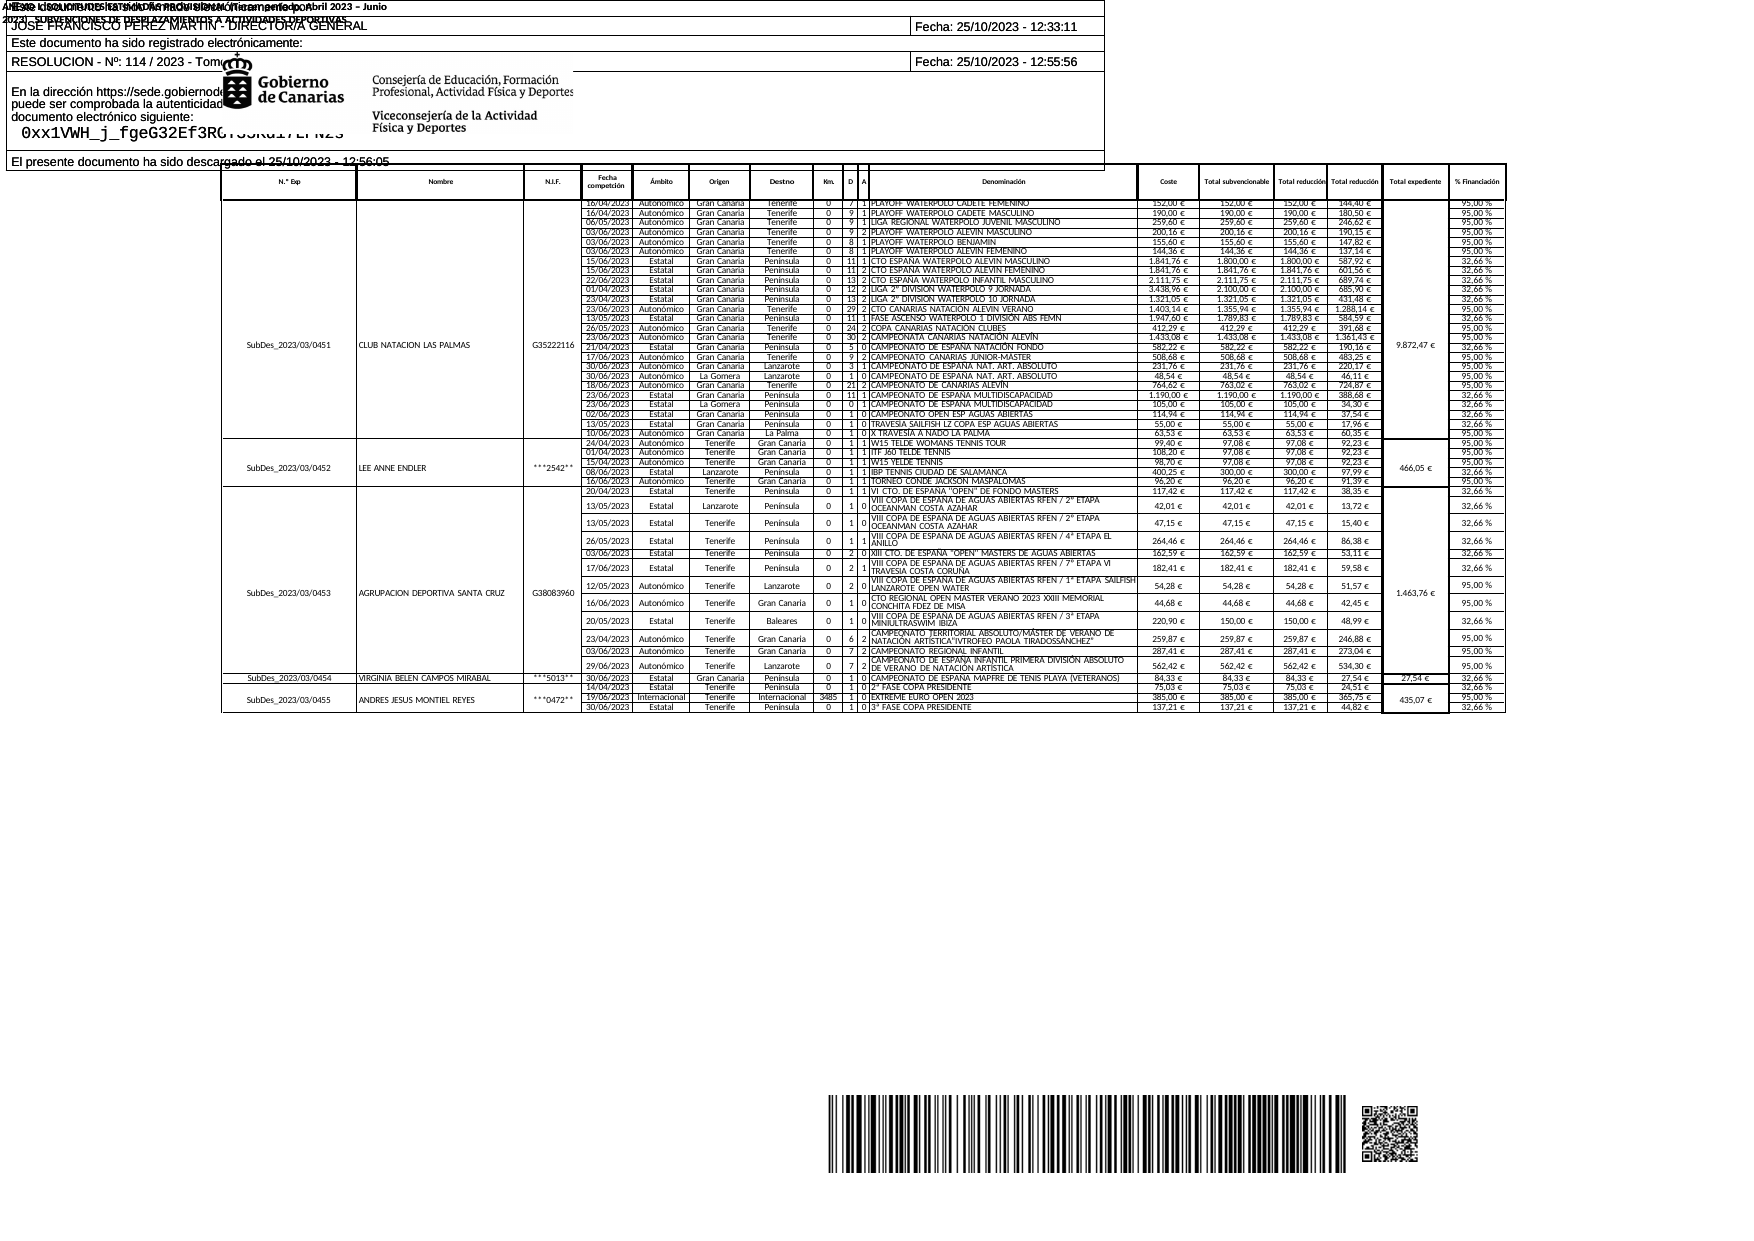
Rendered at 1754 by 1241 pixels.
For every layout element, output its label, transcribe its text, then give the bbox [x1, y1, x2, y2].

table_cell IBP TENNIS CIUDAD DE SALAMANCA [870, 468, 1137, 477]
table_cell 32,66 % [1450, 400, 1505, 409]
table_cell VIII COPA DE ESPAÑA DE AGUAS ABIERTAS RFEN / 2º ETAPA OCEANMAN COSTA AZAHAR [870, 514, 1137, 531]
table_cell 32,66 % [1450, 611, 1505, 628]
table_cell 0 [814, 401, 842, 409]
table_cell 0 [814, 612, 842, 628]
table_cell 190,00 € [1200, 209, 1273, 218]
table_cell 32,66 % [1450, 513, 1505, 531]
table_cell 91,39 € [1328, 478, 1381, 486]
table_cell 1 [843, 497, 857, 513]
table_cell 584,59 € [1328, 315, 1381, 323]
table_cell Tenerife [750, 248, 813, 256]
table_cell 1 [843, 449, 857, 457]
table_cell SubDes_2023/03/0451 [222, 200, 356, 438]
table_cell 685,90 € [1328, 286, 1381, 294]
table_cell 95,00 % [1450, 304, 1505, 314]
table_cell 23/06/2023 [582, 334, 632, 342]
table_cell 0 [814, 353, 842, 362]
table_cell 15/04/2023 [582, 459, 632, 467]
table_cell 562,42 € [1138, 657, 1199, 673]
table_cell 0 [814, 209, 842, 218]
table_cell 1 [843, 420, 857, 429]
table_cell 114,94 € [1274, 411, 1327, 419]
table_cell 155,60 € [1274, 238, 1327, 247]
table_cell 1 [858, 487, 869, 496]
table_cell Autonómico [633, 238, 689, 247]
table_cell VIII COPA DE ESPAÑA DE AGUAS ABIERTAS RFEN / 4ª ETAPA EL ANILLO [870, 532, 1137, 548]
table_cell 42,45 € [1328, 594, 1381, 611]
table_cell 96,20 € [1138, 478, 1199, 486]
table_cell 385,00 € [1200, 694, 1273, 702]
table_cell Gran Canaria [750, 647, 813, 656]
table_cell 20/04/2023 [582, 487, 632, 496]
table_cell Lanzarote [750, 372, 813, 381]
table_cell 63,53 € [1274, 430, 1327, 438]
table_cell PLAYOFF WATERPOLO ALEVIN FEMENINO [870, 248, 1137, 256]
table_cell SubDes_2023/03/0455 [222, 684, 356, 712]
table_cell 24 [843, 324, 857, 333]
table_cell 95,00 % [1450, 352, 1505, 362]
table_cell 1 [843, 532, 857, 548]
table_cell 32,66 % [1450, 683, 1505, 692]
table_cell 01/04/2023 [582, 286, 632, 294]
table_cell Autonómico [633, 324, 689, 333]
table_cell 9 [843, 219, 857, 227]
table_cell 12 [843, 286, 857, 294]
table_cell 23/06/2023 [582, 305, 632, 314]
table_cell 388,68 € [1328, 391, 1381, 400]
table_cell 259,87 € [1200, 630, 1273, 646]
table_cell Tenerife [690, 559, 749, 576]
table_cell 190,16 € [1328, 344, 1381, 352]
table_cell 259,60 € [1274, 219, 1327, 227]
table_cell 724,87 € [1328, 382, 1381, 390]
table_cell 32,66 % [1450, 549, 1505, 558]
table_cell 105,00 € [1200, 401, 1273, 409]
table_cell 1.403,14 € [1138, 305, 1199, 314]
table_cell 8 [843, 248, 857, 256]
table_cell 582,22 € [1138, 344, 1199, 352]
table_cell 23/06/2023 [582, 401, 632, 409]
table_cell 29/06/2023 [582, 657, 632, 673]
table_cell 231,76 € [1274, 363, 1327, 371]
table_cell 1 [843, 411, 857, 419]
table_cell Autonómico [633, 594, 689, 611]
table_cell 95,00 % [1450, 237, 1505, 247]
table_cell 32,66 % [1450, 419, 1505, 429]
table_cell Lanzarote [750, 363, 813, 371]
table_cell Autonómico [633, 363, 689, 371]
table_cell 42,01 € [1200, 497, 1273, 513]
table_cell 391,68 € [1328, 324, 1381, 333]
table_cell Lanzarote [690, 468, 749, 477]
table_cell 84,33 € [1200, 674, 1273, 683]
table_cell Gran Canaria [690, 296, 749, 304]
table_cell 763,02 € [1274, 382, 1327, 390]
table_cell 0 [814, 430, 842, 438]
table_cell 0 [814, 420, 842, 429]
table_cell 1 [858, 363, 869, 371]
table_cell 1 [858, 468, 869, 477]
table_cell 0 [858, 674, 869, 683]
table_header D [844, 165, 857, 199]
table_cell 562,42 € [1274, 657, 1327, 673]
table_cell 155,60 € [1138, 238, 1199, 247]
table_header A [859, 165, 868, 199]
table_cell Autonómico [633, 334, 689, 342]
table_cell Autonómico [633, 248, 689, 256]
table_cell 7 [843, 657, 857, 673]
table_cell La Gomera [690, 401, 749, 409]
table_cell 13 [843, 276, 857, 285]
table_cell 1 [843, 487, 857, 496]
table_cell AGRUPACION DEPORTIVA SANTA CRUZ [357, 487, 523, 673]
table_cell CAMPEONATO REGIONAL INFANTIL [870, 647, 1137, 656]
table_cell 117,42 € [1200, 487, 1273, 496]
table_cell Península [750, 401, 813, 409]
table_cell 11 [843, 257, 857, 266]
table_cell 150,00 € [1200, 612, 1273, 628]
table_cell 114,94 € [1138, 411, 1199, 419]
table_cell 60,35 € [1328, 430, 1381, 438]
table_cell 144,36 € [1274, 248, 1327, 256]
table_cell 1.947,60 € [1138, 315, 1199, 323]
table_cell 273,04 € [1328, 647, 1381, 656]
table_cell Autonómico [633, 305, 689, 314]
table_cell 1 [858, 201, 869, 208]
picture [222, 52, 574, 134]
table_cell Gran Canaria [690, 353, 749, 362]
table_cell 182,41 € [1138, 559, 1199, 576]
table_cell 95,00 % [1450, 656, 1505, 673]
table_cell W15 TELDE WOMANS TENNIS TOUR [870, 439, 1137, 448]
table_header Ámbito [634, 165, 688, 199]
table_cell PLAYOFF WATERPOLO CADETE FEMENINO [870, 201, 1137, 208]
table_cell 190,00 € [1274, 209, 1327, 218]
table_cell 1 [843, 612, 857, 628]
table_cell 03/06/2023 [582, 238, 632, 247]
table_cell 190,00 € [1138, 209, 1199, 218]
table_cell CAMPEONATO DE ESPAÑA MULTIDISCAPACIDAD [870, 391, 1137, 400]
table_cell 1 [858, 449, 869, 457]
table_cell Lanzarote [750, 577, 813, 593]
table_cell 15/06/2023 [582, 267, 632, 275]
table_header Destno [751, 165, 812, 199]
table_cell 95,00 % [1450, 371, 1505, 381]
table_cell Lanzarote [750, 657, 813, 673]
table_cell 1.789,83 € [1274, 315, 1327, 323]
table_cell Tenerife [750, 201, 813, 208]
table_cell 0 [814, 229, 842, 237]
table_cell 48,54 € [1274, 372, 1327, 381]
table_cell 601,56 € [1328, 267, 1381, 275]
table_cell 23/04/2023 [582, 630, 632, 646]
table_cell Estatal [633, 315, 689, 323]
table_cell 1.361,43 € [1328, 334, 1381, 342]
table_cell Península [750, 286, 813, 294]
table_cell 0 [814, 674, 842, 683]
table_cell 0 [814, 238, 842, 247]
table_cell LIGA 2º DIVISION WATERPOLO 10 JORNADA [870, 296, 1137, 304]
table_cell TORNEO CONDE JACKSON MASPALOMAS [870, 478, 1137, 486]
table_cell 75,03 € [1138, 684, 1199, 692]
table_cell 1 [843, 514, 857, 531]
table_header Denominación [870, 165, 1136, 199]
table_cell 587,92 € [1328, 257, 1381, 266]
table_cell 162,59 € [1200, 550, 1273, 558]
table_cell 13,72 € [1328, 497, 1381, 513]
table_cell 2 [858, 647, 869, 656]
table_cell 1.321,05 € [1138, 296, 1199, 304]
table_cell 1.841,76 € [1200, 267, 1273, 275]
table_cell PLAYOFF WATERPOLO ALEVIN MASCULINO [870, 229, 1137, 237]
table_cell 13/05/2023 [582, 514, 632, 531]
table_cell 180,50 € [1328, 209, 1381, 218]
table_cell 0 [858, 514, 869, 531]
table_cell ITF J60 TELDE TENNIS [870, 449, 1137, 457]
table_cell Gran Canaria [690, 267, 749, 275]
table_cell 03/06/2023 [582, 248, 632, 256]
table_cell 0 [814, 219, 842, 227]
table_cell 1.433,08 € [1274, 334, 1327, 342]
table_cell Gran Canaria [750, 439, 813, 448]
table_cell 144,36 € [1138, 248, 1199, 256]
table_cell Estatal [633, 286, 689, 294]
table_cell 0 [814, 276, 842, 285]
table_cell 412,29 € [1274, 324, 1327, 333]
table_cell 47,15 € [1200, 514, 1273, 531]
table_cell G35222116 [524, 201, 581, 438]
table_cell X TRAVESÍA A NADO LA PALMA [870, 430, 1137, 438]
table_cell Península [750, 391, 813, 400]
table_cell CAMPEONATO DE CANARIAS ALEVÍN [870, 382, 1137, 390]
table_cell 0 [858, 420, 869, 429]
table_cell Península [750, 532, 813, 548]
table_cell 48,54 € [1200, 372, 1273, 381]
table_cell VIII COPA DE ESPAÑA DE AGUAS ABIERTAS RFEN / 1ª ETAPA SAILFISH LANZAROTE OPEN WATER [870, 577, 1137, 593]
table_cell 95,00 % [1450, 208, 1505, 218]
table_cell 10/06/2023 [582, 430, 632, 438]
table_cell SubDes_2023/03/0452 [222, 439, 356, 486]
table_cell Gran Canaria [690, 391, 749, 400]
table_cell 259,60 € [1138, 219, 1199, 227]
table_cell Estatal [633, 497, 689, 513]
table_cell Autonómico [633, 459, 689, 467]
table_cell Estatal [633, 684, 689, 692]
table_cell 38,35 € [1328, 487, 1381, 496]
table_cell Autonómico [633, 201, 689, 208]
table_cell 15/06/2023 [582, 257, 632, 266]
table_cell 1.190,00 € [1138, 391, 1199, 400]
table_cell 95,00 % [1450, 477, 1505, 486]
table_cell 0 [858, 344, 869, 352]
table_cell Península [750, 468, 813, 477]
table_header % Financiación [1450, 165, 1505, 199]
table_cell Gran Canaria [690, 229, 749, 237]
table_cell 200,16 € [1274, 229, 1327, 237]
table_cell 0 [814, 344, 842, 352]
table_cell 0 [858, 694, 869, 702]
table_cell Estatal [633, 276, 689, 285]
table_cell 137,21 € [1138, 703, 1199, 712]
table_cell Gran Canaria [750, 594, 813, 611]
table_cell 150,00 € [1274, 612, 1327, 628]
table_cell 51,57 € [1328, 577, 1381, 593]
table_cell 1 [843, 459, 857, 467]
table_cell 1 [843, 439, 857, 448]
table_cell 0 [814, 703, 842, 712]
table_cell 200,16 € [1200, 229, 1273, 237]
table_cell 9 [843, 229, 857, 237]
table_cell ***0472** [524, 684, 581, 712]
table_cell 435,07 € [1384, 685, 1448, 712]
table_cell 1 [843, 684, 857, 692]
table_cell 95,00 % [1450, 593, 1505, 611]
table_header Total subvencionable [1200, 165, 1273, 199]
table_cell 259,60 € [1200, 219, 1273, 227]
table_cell CAMPEONATO DE ESPAÑA MAPFRE DE TENIS PLAYA (VETERANOS) [870, 674, 1137, 683]
table_cell Tenerife [750, 382, 813, 390]
table_cell 3ª FASE COPA PRESIDENTE [870, 703, 1137, 712]
table_cell 30/06/2023 [582, 703, 632, 712]
table_cell 9 [843, 209, 857, 218]
table_cell Autonómico [633, 353, 689, 362]
table_cell 13/05/2023 [582, 420, 632, 429]
table_cell 02/06/2023 [582, 411, 632, 419]
table_cell 508,68 € [1200, 353, 1273, 362]
table_cell Internacional [750, 694, 813, 702]
table_cell Tenerife [690, 703, 749, 712]
table_cell 763,02 € [1200, 382, 1273, 390]
table_cell 0 [814, 577, 842, 593]
table_cell 1.355,94 € [1200, 305, 1273, 314]
table_cell 53,11 € [1328, 550, 1381, 558]
table_cell LIGA 2º DIVISION WATERPOLO 9 JORNADA [870, 286, 1137, 294]
table_cell 144,36 € [1200, 248, 1273, 256]
table_cell Estatal [633, 550, 689, 558]
table_cell 1 [858, 209, 869, 218]
table_cell 19/06/2023 [582, 694, 632, 702]
table_cell 1.789,83 € [1200, 315, 1273, 323]
table_cell SubDes_2023/03/0454 [222, 674, 356, 683]
table_cell Península [750, 550, 813, 558]
table_cell 11 [843, 267, 857, 275]
table_cell 2 [858, 334, 869, 342]
table_cell 95,00 % [1450, 458, 1505, 467]
table_cell 23/04/2023 [582, 296, 632, 304]
table_cell Gran Canaria [690, 286, 749, 294]
table_cell 144,40 € [1328, 201, 1381, 208]
table_cell 3485 [814, 694, 842, 702]
table_cell LIGA REGIONAL WATERPOLO JUVENIL MASCULINO [870, 219, 1137, 227]
table_cell Península [750, 344, 813, 352]
table_cell 0 [858, 612, 869, 628]
table_cell 30/06/2023 [582, 363, 632, 371]
table_cell 400,25 € [1138, 468, 1199, 477]
table_cell Estatal [633, 401, 689, 409]
table_cell 54,28 € [1274, 577, 1327, 593]
table_cell Gran Canaria [690, 257, 749, 266]
table_cell Estatal [633, 257, 689, 266]
table_cell 562,42 € [1200, 657, 1273, 673]
table_cell 1 [843, 478, 857, 486]
table_cell 42,01 € [1274, 497, 1327, 513]
table_cell 7 [843, 201, 857, 208]
table_cell 2 [858, 276, 869, 285]
table_cell 32,66 % [1450, 343, 1505, 352]
table_cell 1 [858, 238, 869, 247]
table_cell 86,38 € [1328, 532, 1381, 548]
table_cell Autonómico [633, 657, 689, 673]
table_cell 1 [858, 257, 869, 266]
table_cell CAMPEONATO TERRITORIAL ABSOLUTO/MÁSTER DE VERANO DE NATACIÓN ARTÍSTICA“IVTROFEO PAOLA TIRADOSSÁNCHEZ” [870, 630, 1137, 646]
table_cell 98,70 € [1138, 459, 1199, 467]
table_cell 54,28 € [1138, 577, 1199, 593]
table_cell 0 [814, 267, 842, 275]
table_cell 0 [858, 372, 869, 381]
table_cell 114,94 € [1200, 411, 1273, 419]
table_cell 0 [858, 411, 869, 419]
table_cell 44,68 € [1138, 594, 1199, 611]
table_cell 0 [858, 594, 869, 611]
table_cell VIII COPA DE ESPAÑA DE AGUAS ABIERTAS RFEN / 2º ETAPA OCEANMAN COSTA AZAHAR [870, 497, 1137, 513]
table_cell 1.433,08 € [1200, 334, 1273, 342]
table_cell PLAYOFF WATERPOLO CADETE MASCULINO [870, 209, 1137, 218]
table_cell 2.111,75 € [1200, 276, 1273, 285]
table_cell Autonómico [633, 209, 689, 218]
table_cell 508,68 € [1274, 353, 1327, 362]
table_cell Tenerife [690, 550, 749, 558]
table_cell 385,00 € [1138, 694, 1199, 702]
table_cell 06/05/2023 [582, 219, 632, 227]
table_cell 32,66 % [1450, 266, 1505, 275]
table_cell 97,08 € [1274, 439, 1327, 448]
table_cell 92,23 € [1328, 449, 1381, 457]
table_cell 246,88 € [1328, 630, 1381, 646]
table_cell 2 [858, 286, 869, 294]
table_cell 32,66 % [1450, 256, 1505, 266]
table_cell 231,76 € [1200, 363, 1273, 371]
table_cell 0 [814, 324, 842, 333]
table_cell 182,41 € [1200, 559, 1273, 576]
table_cell 259,87 € [1274, 630, 1327, 646]
table_cell 152,00 € [1274, 201, 1327, 208]
table_cell 287,41 € [1138, 647, 1199, 656]
table_cell 37,54 € [1328, 411, 1381, 419]
table_cell 17,96 € [1328, 420, 1381, 429]
table_cell Gran Canaria [690, 334, 749, 342]
table_cell 32,66 % [1450, 295, 1505, 304]
table_cell 13 [843, 296, 857, 304]
table_cell 0 [814, 550, 842, 558]
table_cell SubDes_2023/03/0453 [222, 487, 356, 673]
table_cell Tenerife [750, 238, 813, 247]
table_cell 95,00 % [1450, 333, 1505, 342]
table_cell 3.438,96 € [1138, 286, 1199, 294]
table_cell 23/06/2023 [582, 391, 632, 400]
table_cell 0 [814, 363, 842, 371]
table_cell 44,68 € [1200, 594, 1273, 611]
table_cell CTO ESPAÑA WATERPOLO INFANTIL MASCULINO [870, 276, 1137, 285]
table_cell Tenerife [690, 612, 749, 628]
table_cell 95,00 % [1450, 646, 1505, 656]
table_cell Tenerife [690, 487, 749, 496]
table_cell 34,30 € [1328, 401, 1381, 409]
table_cell CLUB NATACION LAS PALMAS [357, 201, 523, 438]
table_cell 0 [858, 497, 869, 513]
table_cell 1 [858, 559, 869, 576]
table_cell 13/05/2023 [582, 497, 632, 513]
table_cell 48,99 € [1328, 612, 1381, 628]
table_cell 152,00 € [1200, 201, 1273, 208]
table_cell 26/05/2023 [582, 324, 632, 333]
table_cell 1.433,08 € [1138, 334, 1199, 342]
table_cell 0 [814, 439, 842, 448]
table_cell 32,66 % [1450, 390, 1505, 400]
table_cell 0 [814, 478, 842, 486]
table_cell 7 [843, 647, 857, 656]
table_cell 8 [843, 238, 857, 247]
table_cell Estatal [633, 267, 689, 275]
table_cell 21/04/2023 [582, 344, 632, 352]
table_cell 55,00 € [1138, 420, 1199, 429]
table_cell Península [750, 276, 813, 285]
table_cell 95,00 % [1450, 448, 1505, 457]
table_cell 190,15 € [1328, 229, 1381, 237]
table_cell Tenerife [750, 219, 813, 227]
table_cell Estatal [633, 420, 689, 429]
table_cell Gran Canaria [690, 344, 749, 352]
table_cell 75,03 € [1274, 684, 1327, 692]
table_cell 2.100,00 € [1274, 286, 1327, 294]
table_cell 92,23 € [1328, 459, 1381, 467]
table_cell 0 [814, 497, 842, 513]
table_cell Gran Canaria [690, 248, 749, 256]
table_cell 2 [843, 577, 857, 593]
table_cell 0 [858, 577, 869, 593]
table_cell CAMPEONATO OPEN ESP AGUAS ABIERTAS [870, 411, 1137, 419]
table_cell CTO ESPAÑA WATERPOLO ALEVIN FEMENINO [870, 267, 1137, 275]
table_cell 01/04/2023 [582, 449, 632, 457]
table_cell 137,14 € [1328, 248, 1381, 256]
table_cell Baleares [750, 612, 813, 628]
table_cell Estatal [633, 468, 689, 477]
table_cell Península [750, 267, 813, 275]
table_cell ***5013** [524, 674, 581, 683]
table_cell 1 [843, 594, 857, 611]
table_cell 32,66 % [1450, 496, 1505, 513]
table_cell 385,00 € [1274, 694, 1327, 702]
table_cell Gran Canaria [690, 305, 749, 314]
table_cell 47,15 € [1138, 514, 1199, 531]
table_cell 0 [814, 257, 842, 266]
table_header Km. [814, 165, 842, 199]
table_cell 137,21 € [1274, 703, 1327, 712]
table_cell Tenerife [690, 684, 749, 692]
table_cell 97,99 € [1328, 468, 1381, 477]
table_cell 08/06/2023 [582, 468, 632, 477]
table_cell 1 [858, 439, 869, 448]
table_cell La Gomera [690, 372, 749, 381]
table_cell Península [750, 514, 813, 531]
table_cell 0 [814, 594, 842, 611]
table_cell Gran Canaria [690, 276, 749, 285]
table_cell 21 [843, 382, 857, 390]
table_cell Gran Canaria [690, 430, 749, 438]
table_cell Autonómico [633, 219, 689, 227]
table_cell CAMPEONATO DE ESPAÑA NATACIÓN FONDO [870, 344, 1137, 352]
table_cell TRAVESÍA SAILFISH LZ COPA ESP AGUAS ABIERTAS [870, 420, 1137, 429]
table_cell 300,00 € [1200, 468, 1273, 477]
table_cell 1 [843, 694, 857, 702]
table_cell 0 [814, 286, 842, 294]
table_cell 95,00 % [1450, 362, 1505, 371]
table_cell ANDRES JESUS MONTIEL REYES [357, 684, 523, 712]
table_cell 0 [858, 550, 869, 558]
table_cell 95,00 % [1450, 438, 1505, 448]
table_cell VIII COPA DE ESPAÑA DE AGUAS ABIERTAS RFEN / 3ª ETAPA MINIULTRASWIM IBIZA [870, 612, 1137, 628]
table_cell Tenerife [750, 305, 813, 314]
table_cell 0 [814, 647, 842, 656]
table_cell 12/05/2023 [582, 577, 632, 593]
table_cell 99,40 € [1138, 439, 1199, 448]
table_cell 63,53 € [1138, 430, 1199, 438]
table_cell 0 [858, 684, 869, 692]
table_cell 1.841,76 € [1138, 257, 1199, 266]
table_cell 9.872,47 € [1384, 201, 1448, 438]
table_cell 0 [814, 391, 842, 400]
table_cell 29 [843, 305, 857, 314]
table_cell 0 [814, 248, 842, 256]
table_cell Autonómico [633, 439, 689, 448]
table_header Coste [1139, 165, 1198, 199]
table_cell 1 [858, 478, 869, 486]
table_cell 287,41 € [1274, 647, 1327, 656]
table_cell VIRGINIA BELEN CAMPOS MIRABAL [357, 674, 523, 683]
table_cell 1 [843, 674, 857, 683]
table_cell 75,03 € [1200, 684, 1273, 692]
table_cell 95,00 % [1450, 693, 1505, 702]
table_cell 30 [843, 334, 857, 342]
table_header Total reducción [1275, 165, 1326, 199]
table_cell Gran Canaria [750, 459, 813, 467]
table_cell Tenerife [750, 324, 813, 333]
table_cell 59,58 € [1328, 559, 1381, 576]
table_cell 16/04/2023 [582, 201, 632, 208]
table_cell 365,75 € [1328, 694, 1381, 702]
table_cell 0 [858, 703, 869, 712]
table_cell 0 [814, 315, 842, 323]
table_cell 2 [858, 229, 869, 237]
table_cell Gran Canaria [690, 219, 749, 227]
table_cell Tenerife [690, 630, 749, 646]
table_cell 55,00 € [1274, 420, 1327, 429]
table_cell 508,68 € [1138, 353, 1199, 362]
table_cell Estatal [633, 296, 689, 304]
table_cell Autonómico [633, 449, 689, 457]
table_cell Estatal [633, 411, 689, 419]
table_cell 95,00 % [1450, 323, 1505, 333]
table_cell 2 [858, 305, 869, 314]
table_cell 24/04/2023 [582, 439, 632, 448]
table_cell 1.190,00 € [1274, 391, 1327, 400]
table_cell 47,15 € [1274, 514, 1327, 531]
table_cell 162,59 € [1138, 550, 1199, 558]
table_cell Península [750, 315, 813, 323]
table_header Total reducción [1328, 165, 1381, 199]
table_cell 200,16 € [1138, 229, 1199, 237]
table_cell 412,29 € [1138, 324, 1199, 333]
table_cell Gran Canaria [750, 630, 813, 646]
table_cell 0 [814, 559, 842, 576]
table_cell Internacional [633, 694, 689, 702]
table_cell Autonómico [633, 372, 689, 381]
table_cell 1.841,76 € [1138, 267, 1199, 275]
table_cell Tenerife [690, 514, 749, 531]
table_cell Gran Canaria [690, 209, 749, 218]
table_cell 30/06/2023 [582, 674, 632, 683]
table_cell 152,00 € [1138, 201, 1199, 208]
table_cell 2 [858, 657, 869, 673]
table_cell 1.800,00 € [1200, 257, 1273, 266]
table_cell 32,66 % [1450, 673, 1505, 683]
table_cell 0 [814, 372, 842, 381]
table_cell 108,20 € [1138, 449, 1199, 457]
table_cell 3 [843, 363, 857, 371]
table_cell 483,25 € [1328, 353, 1381, 362]
table_cell Estatal [633, 487, 689, 496]
table_cell 32,66 % [1450, 531, 1505, 548]
table_cell 155,60 € [1200, 238, 1273, 247]
table_header N.º Exp [222, 165, 355, 199]
table_cell 32,66 % [1450, 314, 1505, 323]
table_cell 2.111,75 € [1274, 276, 1327, 285]
table_cell 0 [814, 411, 842, 419]
table_cell 20/05/2023 [582, 612, 632, 628]
table_cell 2 [858, 267, 869, 275]
table_cell CAMPEONATA CANARIAS NATACIÓN ALEVÍN [870, 334, 1137, 342]
table_cell Tenerife [750, 334, 813, 342]
table_cell 220,17 € [1328, 363, 1381, 371]
table_cell ***2542** [524, 439, 581, 486]
table_cell 0 [814, 305, 842, 314]
table_cell 182,41 € [1274, 559, 1327, 576]
table_cell 2 [858, 296, 869, 304]
table_cell 03/06/2023 [582, 647, 632, 656]
table_cell 2 [858, 382, 869, 390]
table_cell 9 [843, 353, 857, 362]
table_cell 0 [843, 401, 857, 409]
table_cell Gran Canaria [750, 478, 813, 486]
table_cell Gran Canaria [690, 201, 749, 208]
table_cell Tenerife [750, 353, 813, 362]
table_cell 0 [814, 487, 842, 496]
table_cell 764,62 € [1138, 382, 1199, 390]
table_cell 15,40 € [1328, 514, 1381, 531]
table_cell 1 [843, 430, 857, 438]
table_cell 264,46 € [1138, 532, 1199, 548]
table_cell CTO REGIONAL OPEN MASTER VERANO 2023 XXIII MEMORIAL CONCHITA FDEZ DE MISA [870, 594, 1137, 611]
table_cell 1 [843, 372, 857, 381]
table_cell 30/06/2023 [582, 372, 632, 381]
table_cell VI CTO. DE ESPAÑA "OPEN" DE FONDO MASTERS [870, 487, 1137, 496]
table_cell 95,00 % [1450, 381, 1505, 390]
table_cell Península [750, 257, 813, 266]
table_cell CAMPEONATO CANARIAS JÚNIOR-MÁSTER [870, 353, 1137, 362]
table_cell 95,00 % [1450, 629, 1505, 646]
table_cell Tenerife [690, 478, 749, 486]
table_cell Gran Canaria [690, 315, 749, 323]
table_cell COPA CANARIAS NATACIÓN CLUBES [870, 324, 1137, 333]
table_cell Estatal [633, 391, 689, 400]
table_cell 16/06/2023 [582, 478, 632, 486]
table_cell 16/04/2023 [582, 209, 632, 218]
table_cell Autonómico [633, 478, 689, 486]
table_cell 2.100,00 € [1200, 286, 1273, 294]
table_cell 0 [814, 630, 842, 646]
table_header N.I.F. [525, 165, 580, 199]
table_cell 48,54 € [1138, 372, 1199, 381]
table_cell 95,00 % [1450, 247, 1505, 256]
table_cell XIII CTO. DE ESPAÑA "OPEN" MASTERS DE AGUAS ABIERTAS [870, 550, 1137, 558]
table_cell 97,08 € [1274, 459, 1327, 467]
table_cell CAMPEONATO DE ESPAÑA NAT. ART. ABSOLUTO [870, 363, 1137, 371]
table_header Fecha competción [583, 165, 631, 199]
table_cell EXTREME EURO OPEN 2023 [870, 694, 1137, 702]
table_cell 95,00 % [1450, 576, 1505, 593]
table_cell 42,01 € [1138, 497, 1199, 513]
table_cell Estatal [633, 344, 689, 352]
table_cell 0 [814, 684, 842, 692]
table_cell Gran Canaria [750, 449, 813, 457]
table_cell 1 [858, 248, 869, 256]
table_cell CAMPEONATO DE ESPAÑA MULTIDISCAPACIDAD [870, 401, 1137, 409]
table_cell 1 [858, 532, 869, 548]
table_cell 231,76 € [1138, 363, 1199, 371]
table_cell Gran Canaria [690, 674, 749, 683]
table_cell LEE ANNE ENDLER [357, 439, 523, 486]
table_cell Península [750, 684, 813, 692]
table_cell 17/06/2023 [582, 353, 632, 362]
table_cell W15 YELDE TENNIS [870, 459, 1137, 467]
table_cell 0 [814, 334, 842, 342]
table_cell Tenerife [690, 439, 749, 448]
table_cell 11 [843, 315, 857, 323]
table_cell 2.111,75 € [1138, 276, 1199, 285]
table_header Nombre [358, 165, 523, 199]
table_cell Estatal [633, 674, 689, 683]
table_cell 26/05/2023 [582, 532, 632, 548]
table_cell Gran Canaria [690, 324, 749, 333]
table_cell Estatal [633, 703, 689, 712]
table_cell 1.190,00 € [1200, 391, 1273, 400]
table_cell 11 [843, 391, 857, 400]
table_cell 1.841,76 € [1274, 267, 1327, 275]
table_cell 1.800,00 € [1274, 257, 1327, 266]
table_cell 1 [843, 468, 857, 477]
table_cell Autonómico [633, 229, 689, 237]
table_cell 22/06/2023 [582, 276, 632, 285]
table_cell Península [750, 487, 813, 496]
table_cell 1.463,76 € [1384, 488, 1448, 673]
table_cell 1.288,14 € [1328, 305, 1381, 314]
table_cell 32,66 % [1450, 285, 1505, 294]
table_cell 2 [858, 324, 869, 333]
table_cell 582,22 € [1274, 344, 1327, 352]
table_cell Tenerife [690, 594, 749, 611]
table_cell Tenerife [750, 229, 813, 237]
table_cell La Palma [750, 430, 813, 438]
table_cell Estatal [633, 612, 689, 628]
table_cell Gran Canaria [690, 420, 749, 429]
table_cell 55,00 € [1200, 420, 1273, 429]
table_cell G38083960 [524, 487, 581, 673]
table_cell 97,08 € [1200, 439, 1273, 448]
table_cell 95,00 % [1450, 429, 1505, 438]
table_cell Gran Canaria [690, 238, 749, 247]
table_cell 16/06/2023 [582, 594, 632, 611]
table_cell Autonómico [633, 577, 689, 593]
table_cell 13/05/2023 [582, 315, 632, 323]
picture [828, 1095, 1346, 1173]
table_cell 2 [843, 559, 857, 576]
table_cell 0 [814, 532, 842, 548]
table_cell Lanzarote [690, 497, 749, 513]
table_cell 0 [814, 449, 842, 457]
table_cell 63,53 € [1200, 430, 1273, 438]
table_cell Península [750, 559, 813, 576]
table_header Origen [690, 165, 749, 199]
table_cell 32,66 % [1450, 558, 1505, 576]
table_cell 1 [858, 391, 869, 400]
table_cell 1 [858, 219, 869, 227]
table_cell 259,87 € [1138, 630, 1199, 646]
table_cell Tenerife [690, 532, 749, 548]
table_cell 95,00 % [1450, 218, 1505, 227]
table_cell 92,23 € [1328, 439, 1381, 448]
table_cell 264,46 € [1200, 532, 1273, 548]
table_cell Península [750, 674, 813, 683]
table_cell Autonómico [633, 430, 689, 438]
table_cell Estatal [633, 559, 689, 576]
table_cell 2 [858, 353, 869, 362]
table_cell 44,68 € [1274, 594, 1327, 611]
table_cell 137,21 € [1200, 703, 1273, 712]
table_cell 44,82 € [1328, 703, 1381, 712]
table_cell CAMPEONATO DE ESPAÑA NAT. ART. ABSOLUTO [870, 372, 1137, 381]
table_cell CAMPEONATO DE ESPAÑA INFANTIL PRIMERA DIVISIÓN ABSOLUTO DE VERANO DE NATACIÓN ARTÍSTICA [870, 657, 1137, 673]
table_header Total expediente [1384, 165, 1448, 199]
table_cell 46,11 € [1328, 372, 1381, 381]
table_cell 105,00 € [1138, 401, 1199, 409]
table_cell 1 [858, 459, 869, 467]
table_cell 5 [843, 344, 857, 352]
table_cell 246,62 € [1328, 219, 1381, 227]
table_cell 18/06/2023 [582, 382, 632, 390]
table_cell Tenerife [690, 459, 749, 467]
table_cell Tenerife [690, 647, 749, 656]
table_cell Tenerife [690, 449, 749, 457]
table_cell VIII COPA DE ESPAÑA DE AGUAS ABIERTAS RFEN / 7º ETAPA VI TRAVESIA COSTA CORUÑA [870, 559, 1137, 576]
table_cell Península [750, 296, 813, 304]
table_cell 466,05 € [1384, 440, 1448, 486]
table_cell 117,42 € [1138, 487, 1199, 496]
table_cell Autonómico [633, 630, 689, 646]
table_cell 97,08 € [1200, 449, 1273, 457]
table_cell 0 [814, 468, 842, 477]
table_cell 1 [858, 315, 869, 323]
table_cell 117,42 € [1274, 487, 1327, 496]
table_cell 220,90 € [1138, 612, 1199, 628]
table_cell 32,66 % [1450, 702, 1505, 712]
table_cell Península [750, 497, 813, 513]
table_cell Gran Canaria [690, 382, 749, 390]
table_cell 162,59 € [1274, 550, 1327, 558]
table_cell 0 [814, 382, 842, 390]
table_cell 24,51 € [1328, 684, 1381, 692]
picture [1362, 1106, 1418, 1162]
table_cell 0 [814, 514, 842, 531]
table_cell 2 [843, 550, 857, 558]
table_cell 147,82 € [1328, 238, 1381, 247]
table_cell 97,08 € [1200, 459, 1273, 467]
table_cell 95,00 % [1450, 228, 1505, 237]
table_cell 0 [814, 657, 842, 673]
table_cell 96,20 € [1274, 478, 1327, 486]
table_cell 84,33 € [1274, 674, 1327, 683]
table_cell 14/04/2023 [582, 684, 632, 692]
table_cell PLAYOFF WATERPOLO BENJAMIN [870, 238, 1137, 247]
table_cell 6 [843, 630, 857, 646]
table_cell CTO ESPAÑA WATERPOLO ALEVIN MASCULINO [870, 257, 1137, 266]
table_cell 0 [814, 201, 842, 208]
table_cell 2ª FASE COPA PRESIDENTE [870, 684, 1137, 692]
table_cell Gran Canaria [690, 411, 749, 419]
table_cell Estatal [633, 514, 689, 531]
table_cell 32,66 % [1450, 467, 1505, 477]
table_cell 03/06/2023 [582, 550, 632, 558]
table_cell Península [750, 420, 813, 429]
table_cell 03/06/2023 [582, 229, 632, 237]
table_cell 2 [858, 630, 869, 646]
table_cell Península [750, 703, 813, 712]
table_cell FASE ASCENSO WATERPOLO 1 DIVISIÓN ABS FEMN [870, 315, 1137, 323]
table_cell 17/06/2023 [582, 559, 632, 576]
table_cell 97,08 € [1274, 449, 1327, 457]
table_cell 105,00 € [1274, 401, 1327, 409]
table_cell Península [750, 411, 813, 419]
table_cell 27,54 € [1384, 675, 1448, 683]
table_cell 0 [814, 296, 842, 304]
table_cell Tenerife [750, 209, 813, 218]
table_cell 27,54 € [1328, 674, 1381, 683]
table_cell 1.355,94 € [1274, 305, 1327, 314]
table_cell 264,46 € [1274, 532, 1327, 548]
table_cell 96,20 € [1200, 478, 1273, 486]
table_cell 534,30 € [1328, 657, 1381, 673]
table_cell 1 [858, 401, 869, 409]
table_cell Tenerife [690, 577, 749, 593]
table_cell CTO CANARIAS NATACIÓN ALEVIN VERANO [870, 305, 1137, 314]
table_cell 32,66 % [1450, 486, 1505, 496]
table_cell Estatal [633, 532, 689, 548]
table_cell 300,00 € [1274, 468, 1327, 477]
table_cell 1.321,05 € [1200, 296, 1273, 304]
table_cell 287,41 € [1200, 647, 1273, 656]
table_cell Gran Canaria [690, 363, 749, 371]
table_cell 32,66 % [1450, 410, 1505, 419]
table_cell Autonómico [633, 647, 689, 656]
table_cell 689,74 € [1328, 276, 1381, 285]
table_cell 1.321,05 € [1274, 296, 1327, 304]
table_cell Autonómico [633, 382, 689, 390]
table_cell 582,22 € [1200, 344, 1273, 352]
table_cell 84,33 € [1138, 674, 1199, 683]
table_cell 54,28 € [1200, 577, 1273, 593]
table_cell 0 [814, 459, 842, 467]
table_cell 0 [858, 430, 869, 438]
table_cell 95,00 % [1450, 199, 1505, 208]
table_cell 431,48 € [1328, 296, 1381, 304]
table_cell Tenerife [690, 694, 749, 702]
table_cell 1 [843, 703, 857, 712]
table_cell 412,29 € [1200, 324, 1273, 333]
table_cell 32,66 % [1450, 275, 1505, 285]
table_cell Tenerife [690, 657, 749, 673]
